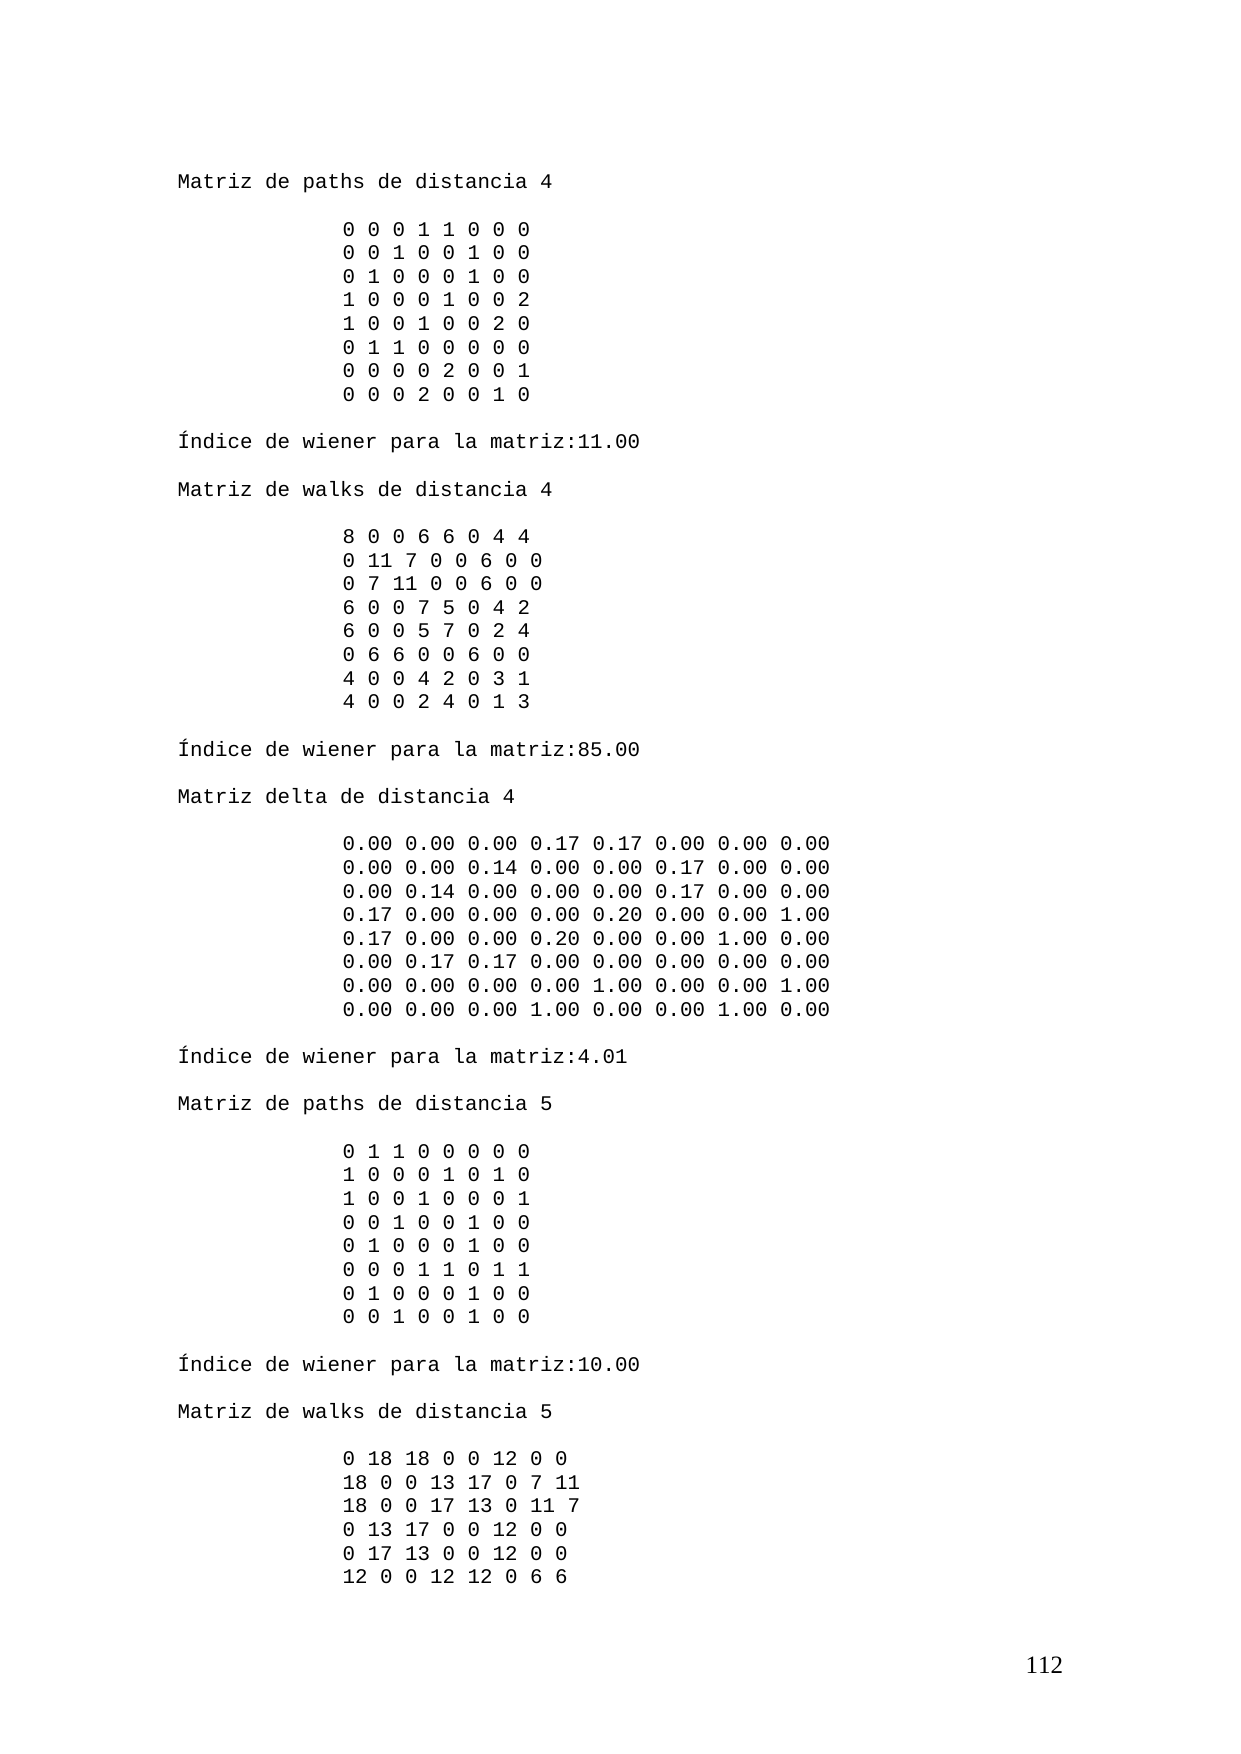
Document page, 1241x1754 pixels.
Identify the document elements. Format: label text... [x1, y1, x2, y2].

subtitle 18 0 0 17 13 0 11 7 [177, 1495, 1063, 1519]
subtitle 0.17 0.00 0.00 0.20 0.00 0.00 1.00 0.00 [177, 928, 1063, 952]
subtitle 1 0 0 1 0 0 2 0 [177, 313, 1063, 337]
subtitle Índice de wiener para la matriz:11.00 [177, 431, 1063, 455]
subtitle 0 17 13 0 0 12 0 0 [177, 1543, 1063, 1566]
subtitle 18 0 0 13 17 0 7 11 [177, 1472, 1063, 1495]
subtitle 0 0 0 2 0 0 1 0 [177, 384, 1063, 408]
subtitle Índice de wiener para la matriz:85.00 [177, 739, 1063, 762]
subtitle 4 0 0 4 2 0 3 1 [177, 668, 1063, 691]
subtitle Índice de wiener para la matriz:10.00 [177, 1353, 1063, 1377]
subtitle 0 1 0 0 0 1 0 0 [177, 1283, 1063, 1306]
subtitle 0.00 0.14 0.00 0.00 0.00 0.17 0.00 0.00 [177, 881, 1063, 904]
subtitle 0.00 0.00 0.00 0.00 1.00 0.00 0.00 1.00 [177, 975, 1063, 999]
subtitle 0.00 0.17 0.17 0.00 0.00 0.00 0.00 0.00 [177, 952, 1063, 975]
subtitle Matriz de paths de distancia 4 [177, 171, 1063, 195]
subtitle 6 0 0 5 7 0 2 4 [177, 621, 1063, 644]
subtitle 4 0 0 2 4 0 1 3 [177, 691, 1063, 715]
subtitle Matriz de walks de distancia 5 [177, 1401, 1063, 1424]
subtitle 0 6 6 0 0 6 0 0 [177, 644, 1063, 668]
subtitle 0 0 0 0 2 0 0 1 [177, 360, 1063, 384]
subtitle 0 0 1 0 0 1 0 0 [177, 242, 1063, 266]
subtitle Matriz de paths de distancia 5 [177, 1093, 1063, 1117]
subtitle Matriz de walks de distancia 4 [177, 479, 1063, 502]
subtitle 0 13 17 0 0 12 0 0 [177, 1519, 1063, 1543]
subtitle 0.17 0.00 0.00 0.00 0.20 0.00 0.00 1.00 [177, 904, 1063, 928]
subtitle Índice de wiener para la matriz:4.01 [177, 1046, 1063, 1070]
subtitle 1 0 0 0 1 0 1 0 [177, 1164, 1063, 1188]
subtitle 0 0 0 1 1 0 1 1 [177, 1259, 1063, 1283]
subtitle Matriz delta de distancia 4 [177, 786, 1063, 810]
subtitle 6 0 0 7 5 0 4 2 [177, 597, 1063, 621]
subtitle 0.00 0.00 0.00 1.00 0.00 0.00 1.00 0.00 [177, 999, 1063, 1022]
subtitle 0 0 1 0 0 1 0 0 [177, 1306, 1063, 1330]
subtitle 0 1 0 0 0 1 0 0 [177, 266, 1063, 289]
subtitle 0.00 0.00 0.00 0.17 0.17 0.00 0.00 0.00 [177, 833, 1063, 857]
subtitle 0 11 7 0 0 6 0 0 [177, 549, 1063, 573]
subtitle 0 1 1 0 0 0 0 0 [177, 337, 1063, 360]
subtitle 0 0 1 0 0 1 0 0 [177, 1212, 1063, 1235]
subtitle 1 0 0 0 1 0 0 2 [177, 289, 1063, 313]
subtitle 12 0 0 12 12 0 6 6 [177, 1566, 1063, 1590]
subtitle 8 0 0 6 6 0 4 4 [177, 526, 1063, 549]
subtitle 0.00 0.00 0.14 0.00 0.00 0.17 0.00 0.00 [177, 857, 1063, 881]
subtitle 0 7 11 0 0 6 0 0 [177, 573, 1063, 597]
subtitle 0 18 18 0 0 12 0 0 [177, 1448, 1063, 1472]
subtitle 0 1 1 0 0 0 0 0 [177, 1141, 1063, 1164]
subtitle 0 1 0 0 0 1 0 0 [177, 1235, 1063, 1259]
subtitle 0 0 0 1 1 0 0 0 [177, 218, 1063, 242]
subtitle 1 0 0 1 0 0 0 1 [177, 1188, 1063, 1212]
